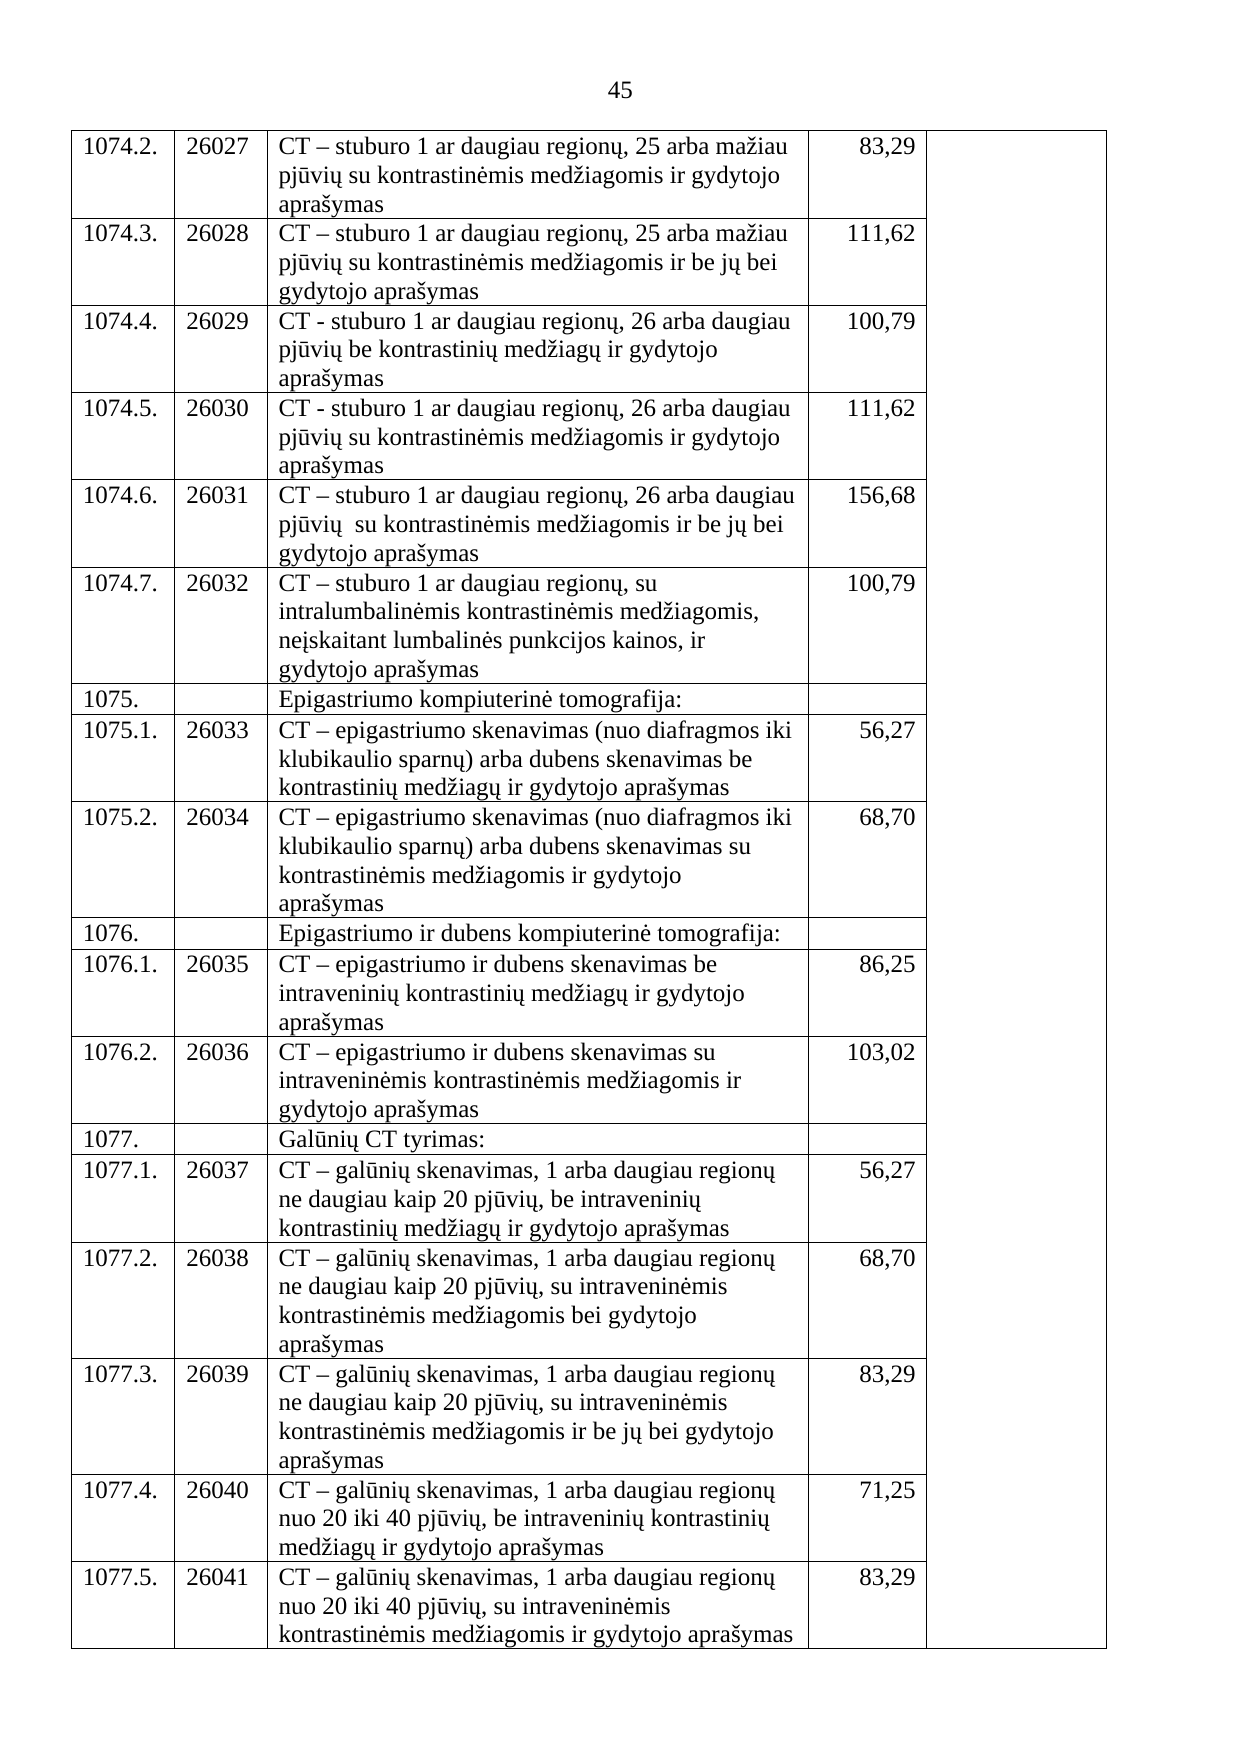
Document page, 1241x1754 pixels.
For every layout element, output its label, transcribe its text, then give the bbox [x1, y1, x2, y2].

table_cell 1074.4. [72, 306, 174, 392]
table_cell 1077.2. [72, 1243, 174, 1358]
table_cell 100,79 [809, 306, 926, 392]
table_cell CT – epigastriumo ir dubens skenavimas be intraveninių kontrastinių medžiagų ir gydytojo aprašymas [268, 950, 808, 1036]
table_cell 1077. [72, 1124, 174, 1154]
table_cell 1074.7. [72, 568, 174, 683]
table_cell 26039 [175, 1359, 267, 1474]
table_cell 1076.1. [72, 950, 174, 1036]
table_cell CT – stuburo 1 ar daugiau regionų, 25 arba mažiau pjūvių su kontrastinėmis medžiagomis ir gydytojo aprašymas [268, 131, 808, 217]
table_cell [1107, 683, 1120, 714]
table_cell CT – stuburo 1 ar daugiau regionų, 25 arba mažiau pjūvių su kontrastinėmis medžiagomis ir be jų bei gydytojo aprašymas [268, 219, 808, 305]
table_cell CT – stuburo 1 ar daugiau regionų, su intralumbalinėmis kontrastinėmis medžiagomis, neįskaitant lumbalinės punkcijos kainos, ir gydytojo aprašymas [268, 568, 808, 683]
table_cell 26040 [175, 1475, 267, 1561]
table_cell 26027 [175, 131, 267, 217]
table_cell 26036 [175, 1037, 267, 1123]
table_cell 1076. [72, 918, 174, 948]
table_cell [1107, 1242, 1120, 1358]
table_cell 83,29 [809, 1562, 926, 1648]
table_cell [809, 1124, 926, 1154]
table_cell CT - stuburo 1 ar daugiau regionų, 26 arba daugiau pjūvių su kontrastinėmis medžiagomis ir gydytojo aprašymas [268, 393, 808, 479]
table_cell [1107, 801, 1120, 917]
table_cell 1074.3. [72, 219, 174, 305]
table_cell 1074.5. [72, 393, 174, 479]
table_cell [1107, 1561, 1120, 1648]
table_cell [175, 1124, 267, 1154]
table_cell 68,70 [809, 802, 926, 917]
table_cell 26033 [175, 715, 267, 801]
table_cell [1107, 1123, 1120, 1154]
table_cell 26028 [175, 219, 267, 305]
table_cell [809, 918, 926, 948]
table_cell 26031 [175, 480, 267, 567]
table_cell 1075. [72, 684, 174, 714]
table_cell 156,68 [809, 480, 926, 567]
table_cell CT – galūnių skenavimas, 1 arba daugiau regionų ne daugiau kaip 20 pjūvių, su intraveninėmis kontrastinėmis medžiagomis bei gydytojo aprašymas [268, 1243, 808, 1358]
table_cell Epigastriumo kompiuterinė tomografija: [268, 684, 808, 714]
table_cell CT – epigastriumo ir dubens skenavimas su intraveninėmis kontrastinėmis medžiagomis ir gydytojo aprašymas [268, 1037, 808, 1123]
table_cell 1077.4. [72, 1475, 174, 1561]
table_cell [1107, 1036, 1120, 1123]
table_cell 26029 [175, 306, 267, 392]
table_cell 56,27 [809, 715, 926, 801]
table_cell [1107, 218, 1120, 305]
table_cell CT – stuburo 1 ar daugiau regionų, 26 arba daugiau pjūvių su kontrastinėmis medžiagomis ir be jų bei gydytojo aprašymas [268, 480, 808, 567]
table_cell 68,70 [809, 1243, 926, 1358]
table_cell 1076.2. [72, 1037, 174, 1123]
table_cell CT – galūnių skenavimas, 1 arba daugiau regionų nuo 20 iki 40 pjūvių, be intraveninių kontrastinių medžiagų ir gydytojo aprašymas [268, 1475, 808, 1561]
table_cell [1107, 305, 1120, 392]
table_cell [1107, 392, 1120, 479]
table_cell 83,29 [809, 131, 926, 217]
table_cell [1107, 949, 1120, 1036]
table_cell CT – galūnių skenavimas, 1 arba daugiau regionų ne daugiau kaip 20 pjūvių, su intraveninėmis kontrastinėmis medžiagomis ir be jų bei gydytojo aprašymas [268, 1359, 808, 1474]
table_cell CT – galūnių skenavimas, 1 arba daugiau regionų ne daugiau kaip 20 pjūvių, be intraveninių kontrastinių medžiagų ir gydytojo aprašymas [268, 1155, 808, 1242]
table_cell CT – galūnių skenavimas, 1 arba daugiau regionų nuo 20 iki 40 pjūvių, su intraveninėmis kontrastinėmis medžiagomis ir gydytojo aprašymas [268, 1562, 808, 1648]
table_cell 111,62 [809, 219, 926, 305]
table_cell 100,79 [809, 568, 926, 683]
table_cell 1077.1. [72, 1155, 174, 1242]
table_cell 26030 [175, 393, 267, 479]
table_cell [175, 918, 267, 948]
table_cell 1075.1. [72, 715, 174, 801]
table_cell CT – epigastriumo skenavimas (nuo diafragmos iki klubikaulio sparnų) arba dubens skenavimas be kontrastinių medžiagų ir gydytojo aprašymas [268, 715, 808, 801]
table_cell 103,02 [809, 1037, 926, 1123]
table_cell [927, 131, 1106, 1648]
table_cell 111,62 [809, 393, 926, 479]
table_cell 1074.2. [72, 131, 174, 217]
table_cell [1107, 567, 1120, 683]
table_cell [175, 684, 267, 714]
table_cell 26038 [175, 1243, 267, 1358]
table_cell [1107, 479, 1120, 567]
table_cell 56,27 [809, 1155, 926, 1242]
table_cell CT - stuburo 1 ar daugiau regionų, 26 arba daugiau pjūvių be kontrastinių medžiagų ir gydytojo aprašymas [268, 306, 808, 392]
table_cell 26041 [175, 1562, 267, 1648]
table_cell [1107, 130, 1120, 217]
table_cell 83,29 [809, 1359, 926, 1474]
table_cell 1074.6. [72, 480, 174, 567]
table_cell [809, 684, 926, 714]
table_cell Galūnių CT tyrimas: [268, 1124, 808, 1154]
table_cell 26035 [175, 950, 267, 1036]
table_cell CT – epigastriumo skenavimas (nuo diafragmos iki klubikaulio sparnų) arba dubens skenavimas su kontrastinėmis medžiagomis ir gydytojo aprašymas [268, 802, 808, 917]
table_cell [1107, 714, 1120, 801]
table_cell [1107, 1154, 1120, 1242]
table_cell 86,25 [809, 950, 926, 1036]
table_cell 1077.5. [72, 1562, 174, 1648]
table_cell Epigastriumo ir dubens kompiuterinė tomografija: [268, 918, 808, 948]
table_cell [1107, 1474, 1120, 1561]
table_cell 26037 [175, 1155, 267, 1242]
table_cell 26034 [175, 802, 267, 917]
table_cell 1077.3. [72, 1359, 174, 1474]
table_cell 71,25 [809, 1475, 926, 1561]
table_cell 1075.2. [72, 802, 174, 917]
table_cell [1107, 1358, 1120, 1474]
table_cell [1107, 917, 1120, 948]
table_cell 26032 [175, 568, 267, 683]
